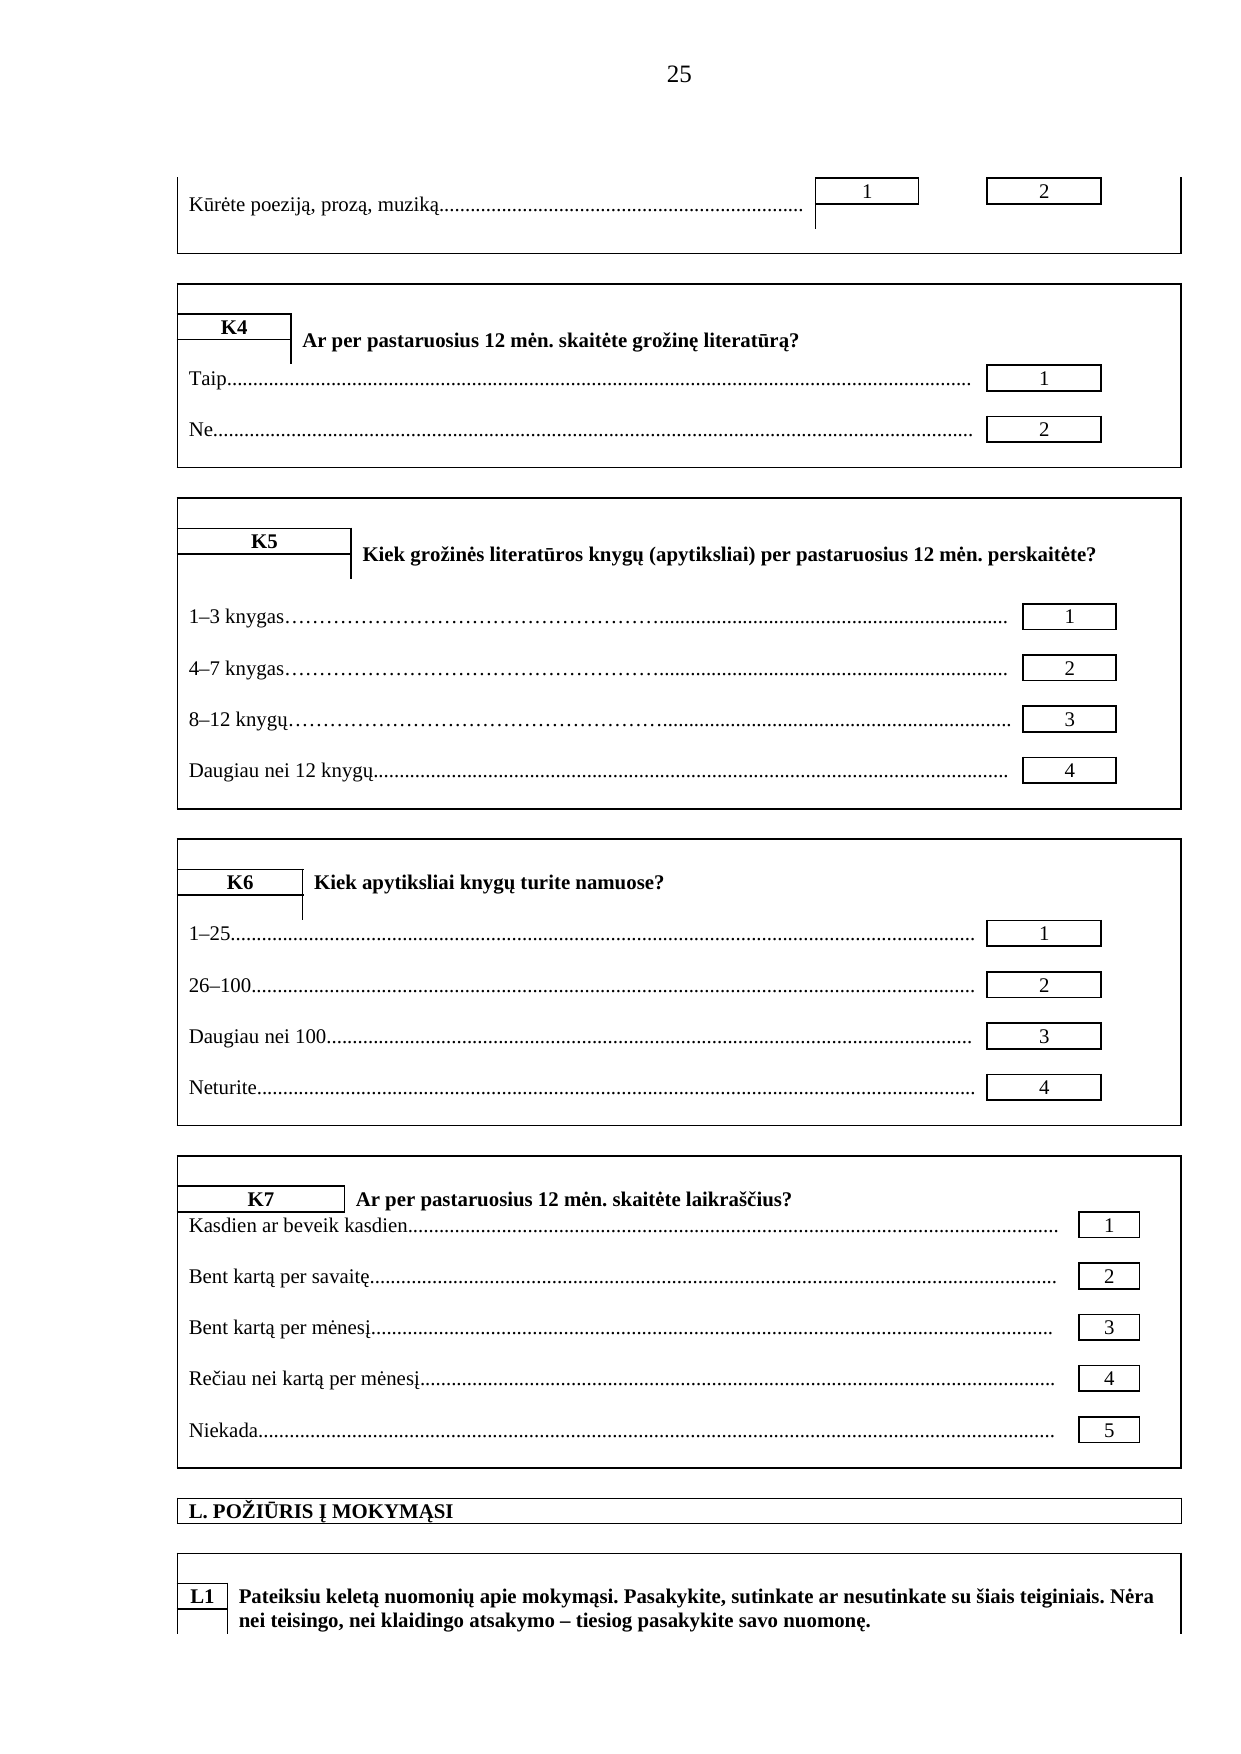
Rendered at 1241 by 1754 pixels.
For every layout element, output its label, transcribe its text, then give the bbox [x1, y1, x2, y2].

table_cell Ne.................................................................................................................................................. [178, 416, 986, 441]
table_cell 5 [1080, 1418, 1139, 1442]
table_header [178, 1554, 1180, 1583]
table_cell [1079, 1443, 1139, 1467]
table_cell [1079, 1238, 1139, 1262]
table_cell Kiek apytiksliai knygų turite namuose? [303, 869, 1180, 920]
table_cell [178, 579, 1180, 603]
table_cell 4 [1080, 1366, 1139, 1390]
table_cell [1079, 1290, 1139, 1313]
table_cell [292, 1048, 987, 1073]
table_cell Ar per pastaruosius 12 mėn. skaitėte laikraščius? [345, 1185, 1180, 1211]
table_cell Kūrėte poeziją, prozą, muziką...................................................................... [178, 177, 815, 228]
table_cell Kasdien ar beveik kasdien............................................................................................................................. [178, 1211, 1078, 1237]
table_cell [1101, 1048, 1180, 1073]
table_cell [178, 390, 1180, 416]
table_cell L1 [178, 1584, 227, 1608]
table_cell [178, 1237, 344, 1262]
table_cell [1101, 441, 1180, 467]
table_cell [178, 782, 1180, 808]
table_cell K7 [178, 1187, 344, 1211]
table_cell [178, 1339, 1180, 1365]
table_cell [1102, 1074, 1180, 1099]
table_cell 4 [988, 1075, 1100, 1099]
table_header [344, 1157, 1038, 1185]
table_cell [1101, 997, 1180, 1022]
table_cell [987, 947, 1101, 971]
table_cell 3 [988, 1024, 1100, 1048]
table_cell [1102, 177, 1180, 203]
table_cell Rečiau nei kartą per mėnesį.......................................................................................................................... [178, 1365, 1078, 1390]
table_cell 3 [1024, 707, 1115, 731]
table_cell [1140, 1314, 1180, 1339]
table_header [1101, 840, 1180, 868]
table_cell [344, 1237, 1079, 1262]
table_cell [1117, 757, 1180, 782]
table_cell Niekada......................................................................................................................................................... [178, 1416, 1078, 1442]
table_cell [178, 896, 302, 920]
table_header [178, 285, 1180, 313]
table_cell [1140, 1262, 1180, 1288]
table_cell [178, 1288, 344, 1313]
table_cell [178, 1048, 292, 1073]
table_header [1120, 1157, 1180, 1185]
table_cell [1079, 1392, 1139, 1416]
table_cell Bent kartą per mėnesį................................................................................................................................... [178, 1314, 1078, 1339]
table_cell [178, 1390, 344, 1416]
table_cell [178, 997, 292, 1022]
table_cell [987, 443, 1101, 467]
table_header [1023, 499, 1116, 527]
table_cell [1117, 603, 1180, 628]
table_cell [919, 177, 986, 203]
table_cell [292, 945, 987, 971]
table_cell Pateiksiu keletą nuomonių apie mokymąsi. Pasakykite, sutinkate ar nesutinkate su šiais teiginiais. Nėra nei teisingo, nei klaidingo atsakymo – tiesiog pasakykite savo nuomonę. [228, 1583, 1180, 1634]
table_header [987, 840, 1101, 868]
table_header [1038, 1157, 1120, 1185]
table_cell [178, 945, 292, 971]
table_cell [1102, 920, 1180, 945]
table_cell 2 [1024, 656, 1115, 680]
table_cell [292, 1099, 987, 1125]
table_cell Neturite.......................................................................................................................................... [178, 1074, 986, 1099]
table_cell [1139, 1237, 1180, 1262]
table_cell 2 [988, 973, 1100, 997]
table_cell [178, 229, 1180, 252]
table_cell [1102, 1022, 1180, 1048]
table_cell [1102, 364, 1180, 390]
table_cell [1139, 1442, 1180, 1467]
table_cell 2 [988, 179, 1100, 203]
table_cell [178, 441, 291, 467]
table_cell K6 [178, 870, 302, 894]
table_cell [987, 1101, 1101, 1125]
table_header [303, 840, 987, 868]
table_cell [1140, 1211, 1180, 1237]
table_cell 8–12 knygų………………………………………………................................................................... [178, 705, 1022, 731]
table_cell 1 [1024, 605, 1115, 628]
table_cell 26–100........................................................................................................................................... [178, 971, 986, 997]
table_cell [178, 731, 1180, 757]
table_cell 3 [1080, 1315, 1139, 1339]
table_cell 1 [988, 366, 1100, 390]
table_cell 1 [816, 179, 918, 203]
table_header [178, 499, 351, 527]
table_cell Bent kartą per savaitę.................................................................................................................................... [178, 1262, 1078, 1288]
table_cell [178, 1610, 227, 1634]
table_cell 4 [1024, 758, 1115, 782]
table_cell Daugiau nei 100............................................................................................................................ [178, 1022, 986, 1048]
table_cell [987, 1050, 1101, 1073]
table_cell [291, 441, 987, 467]
table_cell Ar per pastaruosius 12 mėn. skaitėte grožinę literatūrą? [292, 313, 1180, 364]
table_cell [178, 1099, 292, 1125]
table_cell Taip............................................................................................................................................... [178, 364, 986, 390]
table_cell [178, 680, 1180, 705]
table_cell [1117, 705, 1180, 731]
table_cell 4–7 knygas………………………………………………................................................................... [178, 654, 1022, 680]
table_cell [1140, 1416, 1180, 1442]
table_cell Kiek grožinės literatūros knygų (apytiksliai) per pastaruosius 12 mėn. perskaitėte? [352, 528, 1180, 579]
table_cell [1139, 1390, 1180, 1416]
table_cell [1139, 1288, 1180, 1313]
table_cell [344, 1442, 1079, 1467]
table_cell [344, 1390, 1079, 1416]
table_header [178, 1157, 344, 1185]
table_cell [178, 340, 290, 364]
table_cell 1 [1080, 1213, 1139, 1237]
table_cell [1101, 1099, 1180, 1125]
table_cell [987, 998, 1101, 1022]
table_cell [344, 1288, 1079, 1313]
table_cell 2 [988, 417, 1100, 441]
table_cell [1102, 971, 1180, 997]
table_cell [1101, 945, 1180, 971]
table_cell 1–3 knygas………………………………………………................................................................... [178, 603, 1022, 628]
table_cell K5 [178, 529, 350, 553]
table_header [1116, 499, 1180, 527]
table_cell Daugiau nei 12 knygų.......................................................................................................................... [178, 757, 1022, 782]
table_cell [178, 629, 1180, 654]
table_header [178, 840, 303, 868]
table_cell [816, 203, 1180, 228]
table_cell [178, 555, 350, 579]
table_cell [1102, 416, 1180, 441]
table_cell 1 [988, 921, 1100, 945]
table_header [351, 499, 1023, 527]
table_cell [1140, 1365, 1180, 1390]
table_cell K4 [178, 315, 290, 339]
table_cell [292, 997, 987, 1022]
table_cell [178, 1442, 344, 1467]
table_cell 2 [1080, 1264, 1139, 1288]
table_cell [1117, 654, 1180, 680]
table_cell 1–25............................................................................................................................................... [178, 920, 986, 945]
table_header L. POŽIŪRIS Į MOKYMĄSI [178, 1499, 1181, 1523]
